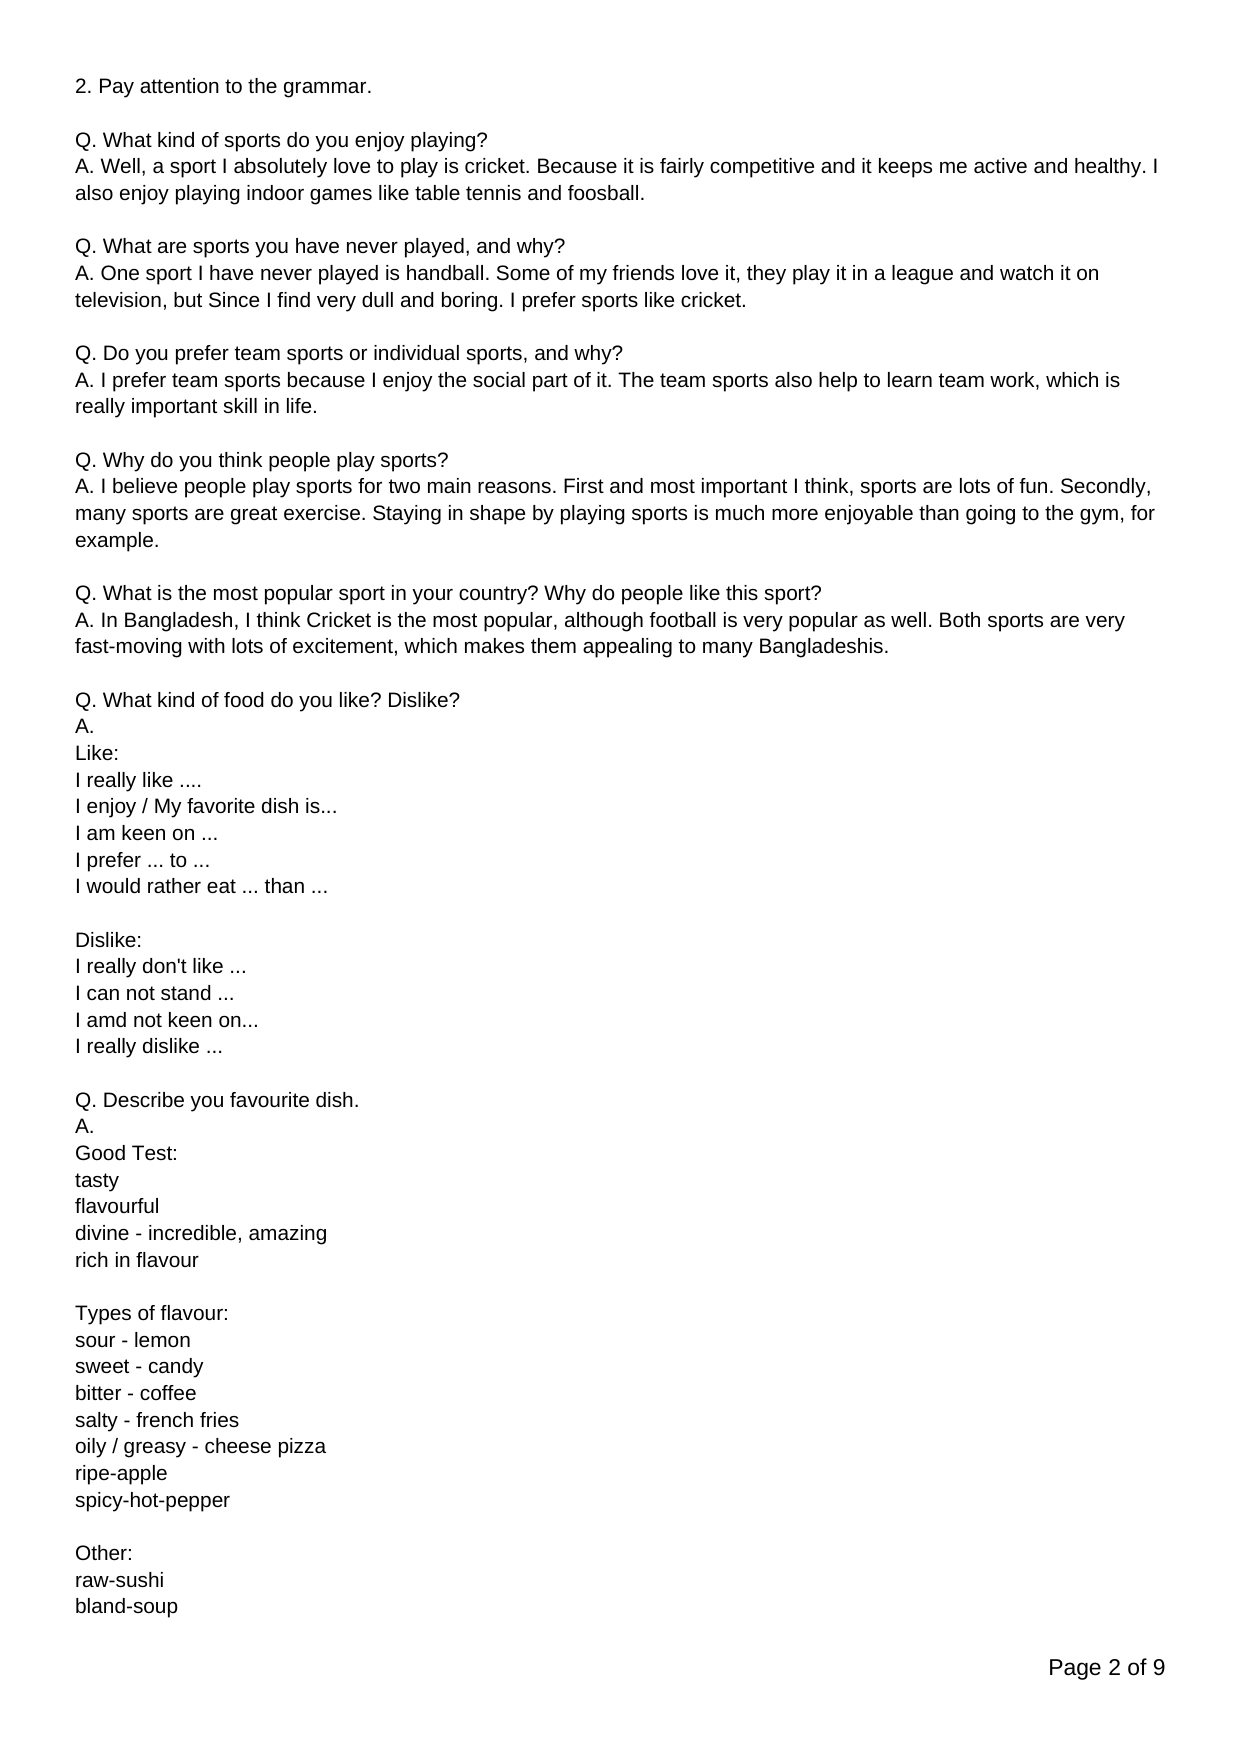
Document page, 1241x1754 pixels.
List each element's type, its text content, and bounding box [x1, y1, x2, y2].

text Q. What kind of food do you like? Dislike? [75, 688, 1165, 712]
text Dislike: [75, 928, 1165, 952]
text Q. What are sports you have never played, and why? [75, 235, 1165, 258]
text Other: [75, 1542, 1165, 1565]
text Like: [75, 742, 1165, 765]
text I would rather eat ... than ... [75, 875, 1165, 898]
text oily / greasy - cheese pizza [75, 1435, 1165, 1458]
text sweet - candy [75, 1355, 1165, 1378]
text Q. What is the most popular sport in your country? Why do people like this sport? [75, 582, 1165, 605]
text A. Well, a sport I absolutely love to play is cricket. Because it is fairly competitive and it keeps me active and healthy. I also enjoy playing indoor games like table tennis and foosball. [75, 155, 1165, 205]
text I am keen on ... [75, 822, 1165, 845]
text divine - incredible, amazing [75, 1222, 1165, 1245]
text tasty [75, 1168, 1165, 1192]
text rich in flavour [75, 1248, 1165, 1272]
text I enjoy / My favorite dish is... [75, 795, 1165, 818]
text spicy-hot-pepper [75, 1488, 1165, 1512]
text Q. Describe you favourite dish. [75, 1088, 1165, 1112]
text flavourful [75, 1195, 1165, 1218]
text A. In Bangladesh, I think Cricket is the most popular, although football is very popular as well. Both sports are very fast-moving with lots of excitement, which makes them appealing to many Bangladeshis. [75, 608, 1165, 658]
text ripe-apple [75, 1462, 1165, 1485]
text Q. What kind of sports do you enjoy playing? [75, 128, 1165, 152]
text I prefer ... to ... [75, 848, 1165, 872]
text A. One sport I have never played is handball. Some of my friends love it, they play it in a league and watch it on television, but Since I find very dull and boring. I prefer sports like cricket. [75, 262, 1165, 312]
text A. [75, 1115, 1165, 1138]
text sour - lemon [75, 1328, 1165, 1352]
text Q. Do you prefer team sports or individual sports, and why? [75, 342, 1165, 365]
text I really don't like ... [75, 955, 1165, 978]
text Good Test: [75, 1142, 1165, 1165]
text Q. Why do you think people play sports? [75, 448, 1165, 472]
text Types of flavour: [75, 1302, 1165, 1325]
text bitter - coffee [75, 1382, 1165, 1405]
text bland-soup [75, 1595, 1165, 1618]
text A. I prefer team sports because I enjoy the social part of it. The team sports also help to learn team work, which is really important skill in life. [75, 368, 1165, 418]
text A. I believe people play sports for two main reasons. First and most important I think, sports are lots of fun. Secondly, many sports are great exercise. Staying in shape by playing sports is much more enjoyable than going to the gym, for example. [75, 475, 1165, 552]
text raw-sushi [75, 1568, 1165, 1592]
text A. [75, 715, 1165, 738]
text I really like .... [75, 768, 1165, 792]
text I can not stand ... [75, 982, 1165, 1005]
text I really dislike ... [75, 1035, 1165, 1058]
text salty - french fries [75, 1408, 1165, 1432]
text 2. Pay attention to the grammar. [75, 75, 1165, 98]
text I amd not keen on... [75, 1008, 1165, 1032]
